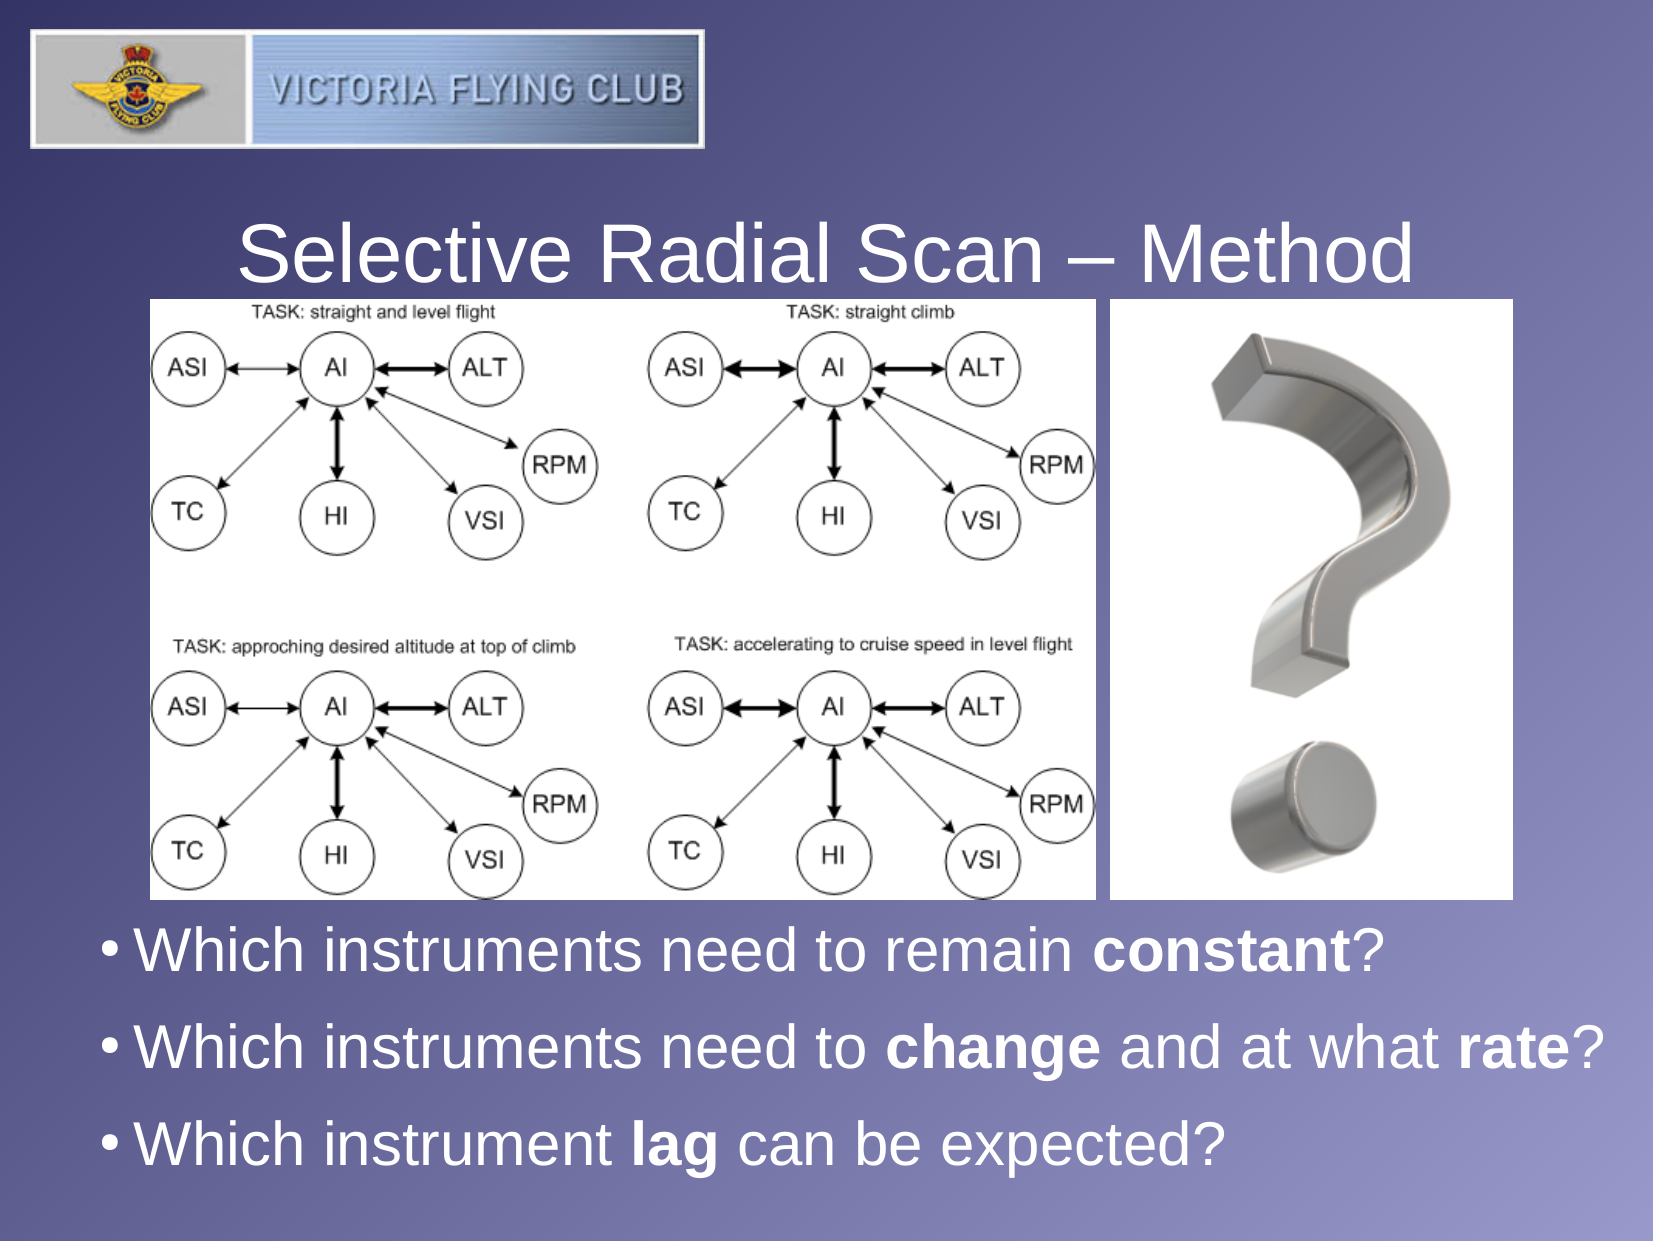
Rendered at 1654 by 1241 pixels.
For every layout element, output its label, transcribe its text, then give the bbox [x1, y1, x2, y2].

title Selective Radial Scan – Method [82, 150, 1571, 358]
picture [1110, 299, 1513, 901]
list Which instruments need to remain constant? Which instruments need to change and at what rate? Which instrument lag can be expected? [82, 915, 1621, 1200]
picture [150, 299, 1096, 901]
picture [30, 29, 705, 149]
